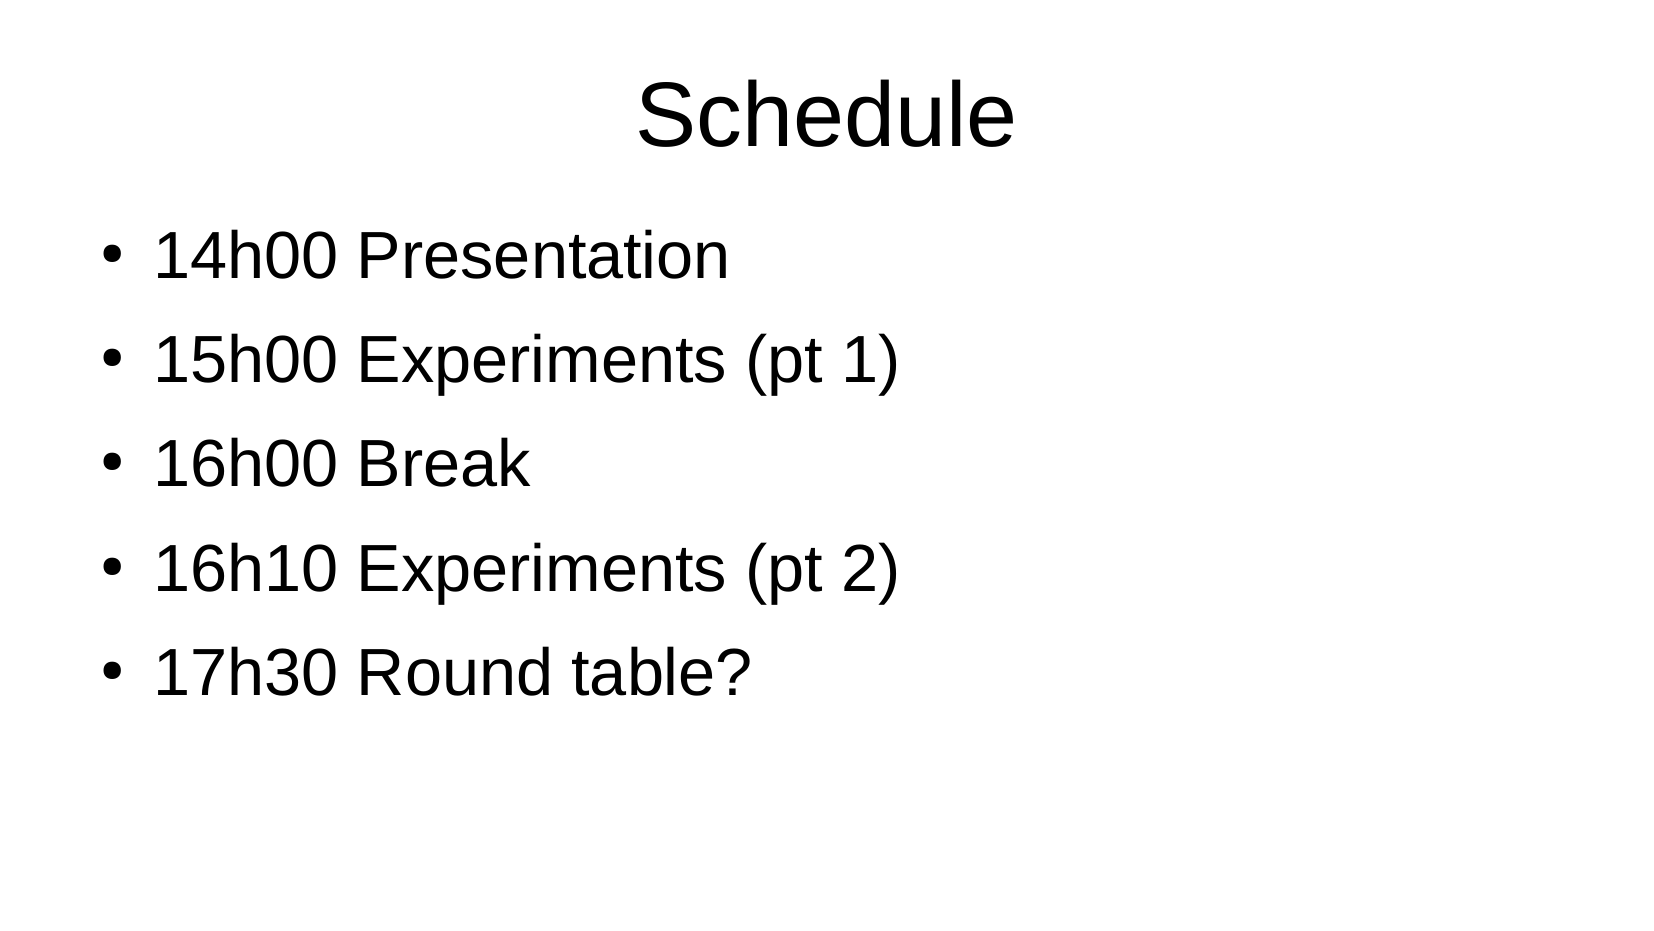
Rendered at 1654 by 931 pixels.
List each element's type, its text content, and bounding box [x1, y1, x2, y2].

list 14h00 Presentation 15h00 Experiments (pt 1) 16h00 Break 16h10 Experiments (pt 2) 17h30 Round table? [82, 217, 1571, 758]
title Schedule [82, 37, 1571, 193]
